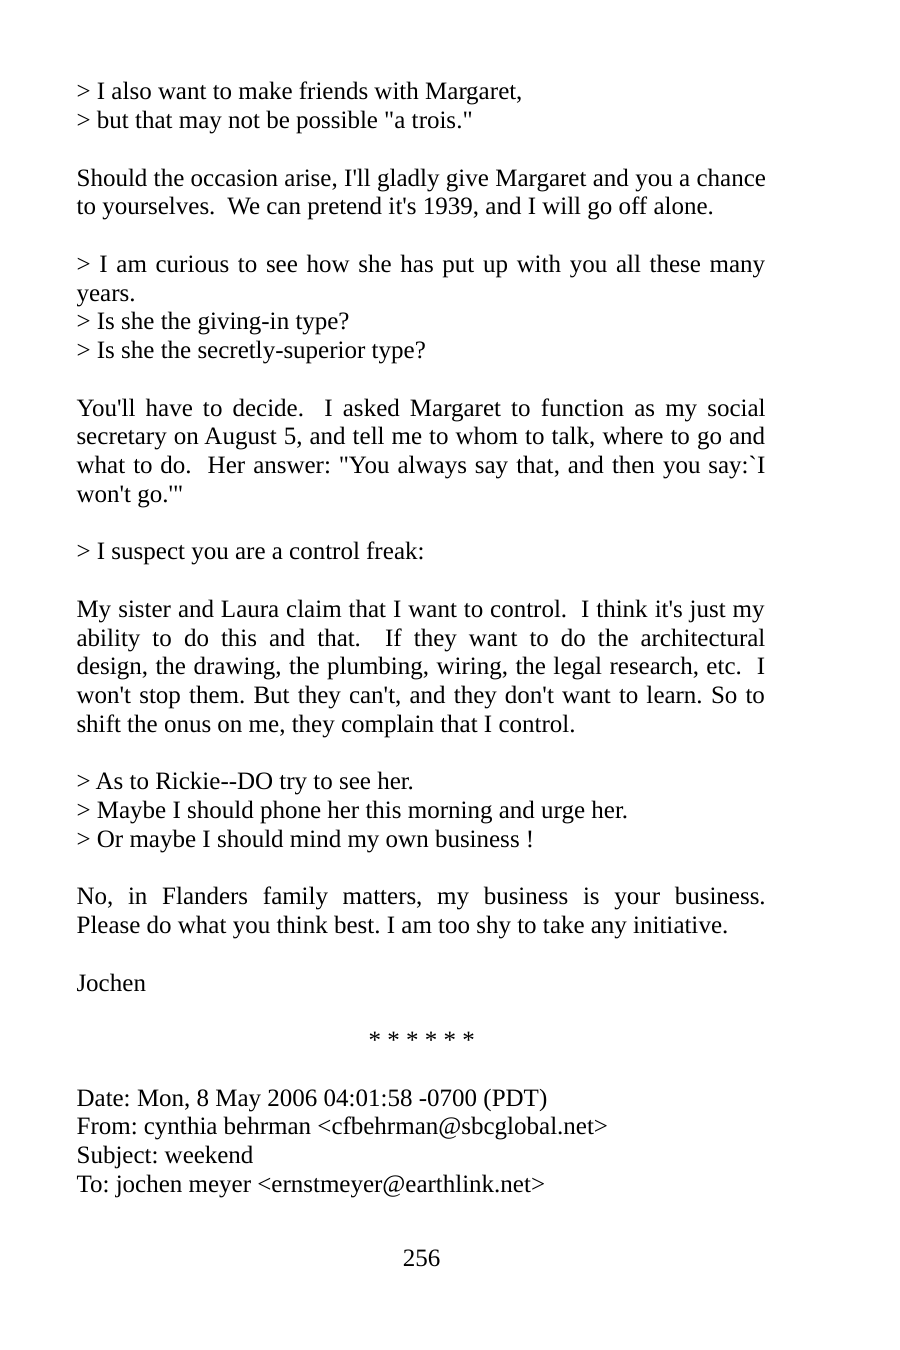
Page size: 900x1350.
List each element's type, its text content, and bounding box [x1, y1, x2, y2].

text > Is she the giving-in type? [76, 306, 766, 335]
text To: jochen meyer <ernstmeyer@earthlink.net> [76, 1169, 766, 1198]
text From: cynthia behrman <cfbehrman@sbcglobal.net> [76, 1111, 766, 1140]
text > but that may not be possible "a trois." [76, 105, 766, 134]
text * * * * * * [76, 1025, 766, 1054]
text > Is she the secretly-superior type? [76, 335, 766, 364]
text > I am curious to see how she has put up with you all these many years. [76, 249, 766, 306]
text You'll have to decide. I asked Margaret to function as my social secretary on August 5, and tell me to whom to talk, where to go and what to do. Her answer: "You always say that, and then you say:`I won't go.'" [76, 393, 766, 508]
text > As to Rickie--DO try to see her. [76, 766, 766, 795]
text > I also want to make friends with Margaret, [76, 76, 766, 105]
text Date: Mon, 8 May 2006 04:01:58 -0700 (PDT) [76, 1083, 766, 1111]
text Subject: weekend [76, 1140, 766, 1169]
text > I suspect you are a control freak: [76, 536, 766, 565]
text My sister and Laura claim that I want to control. I think it's just my ability to do this and that. If they want to do the architectural design, the drawing, the plumbing, wiring, the legal research, etc. I won't stop them. But they can't, and they don't want to learn. So to shift the onus on me, they complain that I control. [76, 594, 766, 738]
text > Maybe I should phone her this morning and urge her. [76, 795, 766, 824]
text > Or maybe I should mind my own business ! [76, 824, 766, 853]
text Jochen [76, 968, 766, 996]
text No, in Flanders family matters, my business is your business. Please do what you think best. I am too shy to take any initiative. [76, 881, 766, 939]
text Should the occasion arise, I'll gladly give Margaret and you a chance to yourselves. We can pretend it's 1939, and I will go off alone. [76, 163, 766, 220]
